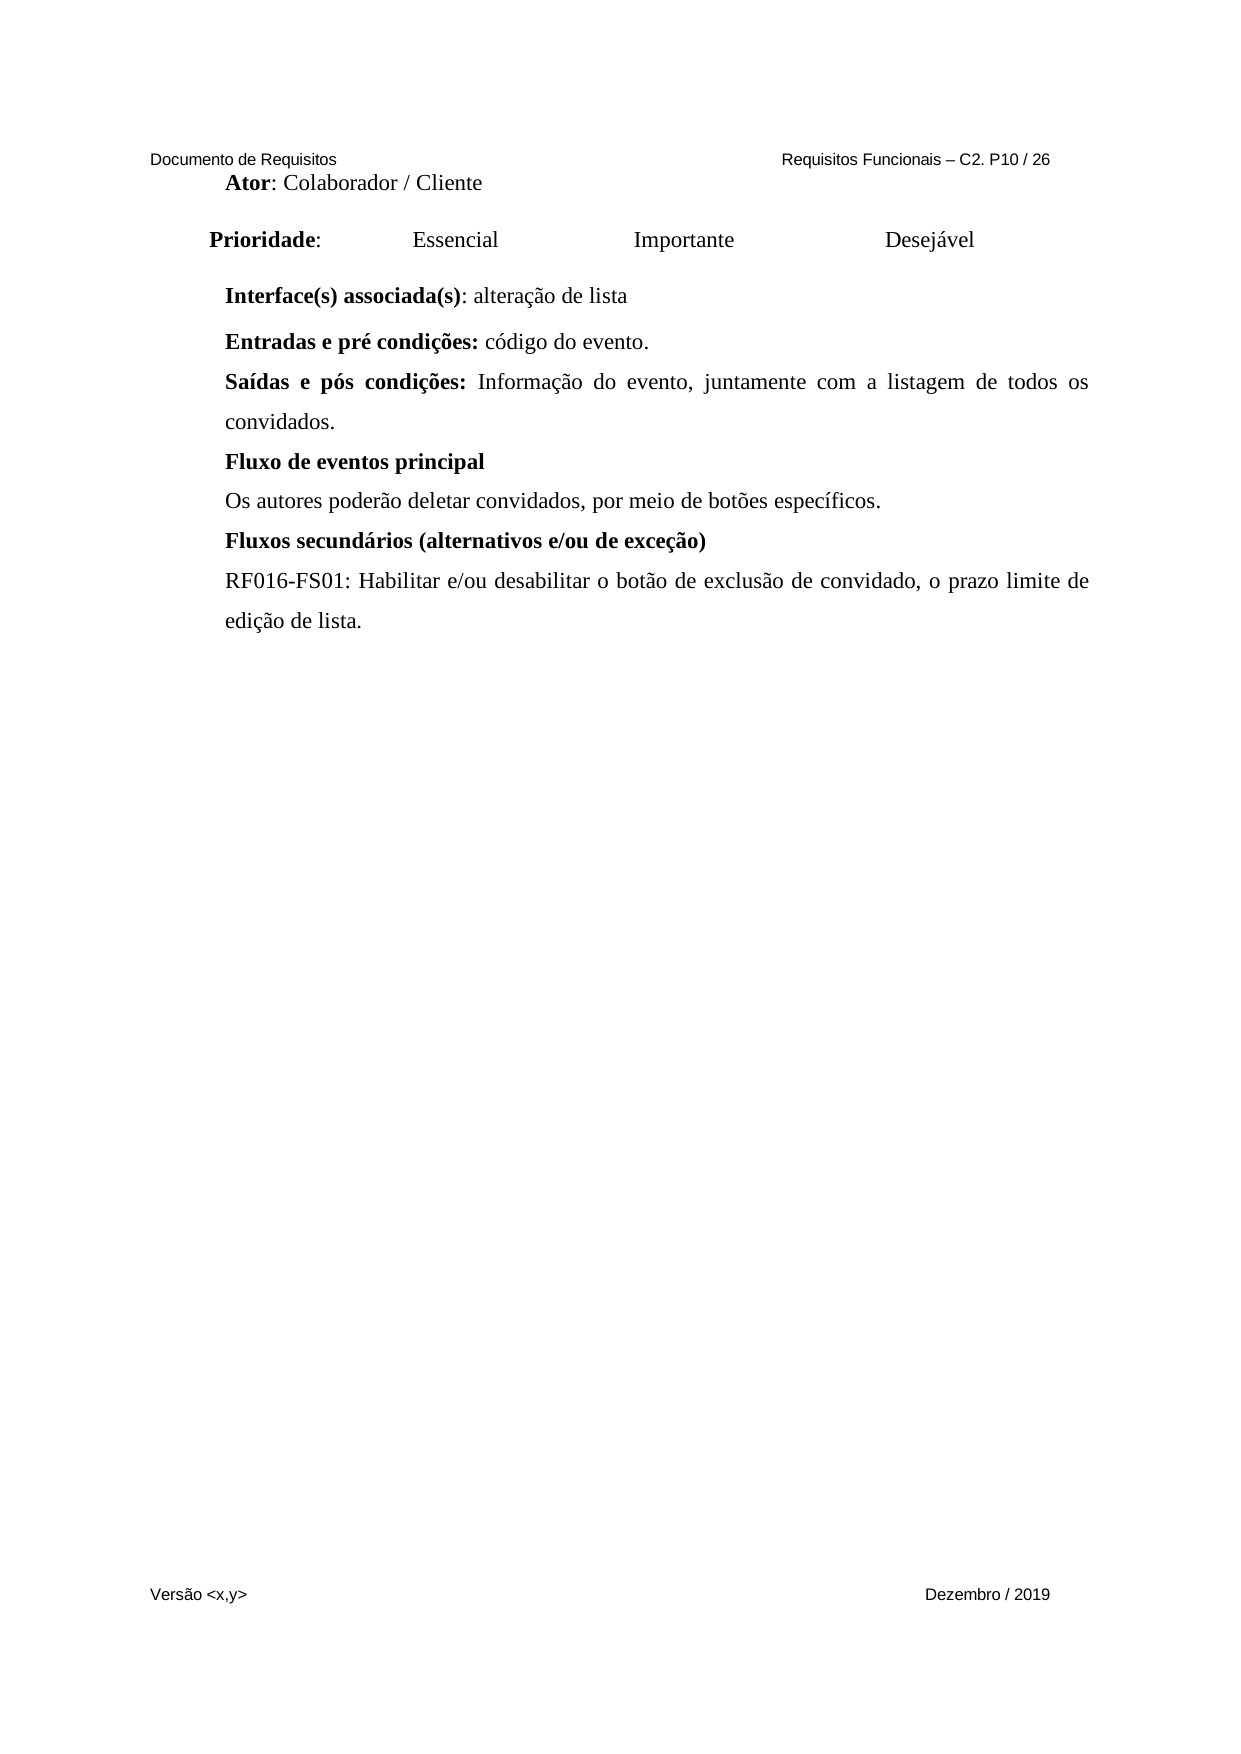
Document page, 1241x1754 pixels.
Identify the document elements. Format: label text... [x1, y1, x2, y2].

table_header [578, 202, 622, 276]
text Interface(s) associada(s): alteração de lista [225, 282, 1090, 309]
text Ator: Colaborador / Cliente [150, 169, 1090, 196]
text Saídas e pós condições: Informação do evento, juntamente com a listagem de todos os convidados. [225, 368, 1090, 434]
table_header  [357, 202, 401, 276]
table_header Prioridade: [194, 202, 357, 276]
table_header Essencial [401, 202, 578, 276]
text Os autores poderão deletar convidados, por meio de botões específicos. [225, 487, 1090, 514]
text RF016-FS01: Habilitar e/ou desabilitar o botão de exclusão de convidado, o prazo limite de edição de lista. [225, 567, 1090, 633]
table_header [829, 202, 873, 276]
text Fluxos secundários (alternativos e/ou de exceção) [225, 527, 1090, 554]
text Entradas e pré condições: código do evento. [225, 328, 1090, 355]
table_header Importante [623, 202, 829, 276]
text Fluxo de eventos principal [225, 448, 1090, 474]
table_header Desejável [874, 202, 1017, 276]
